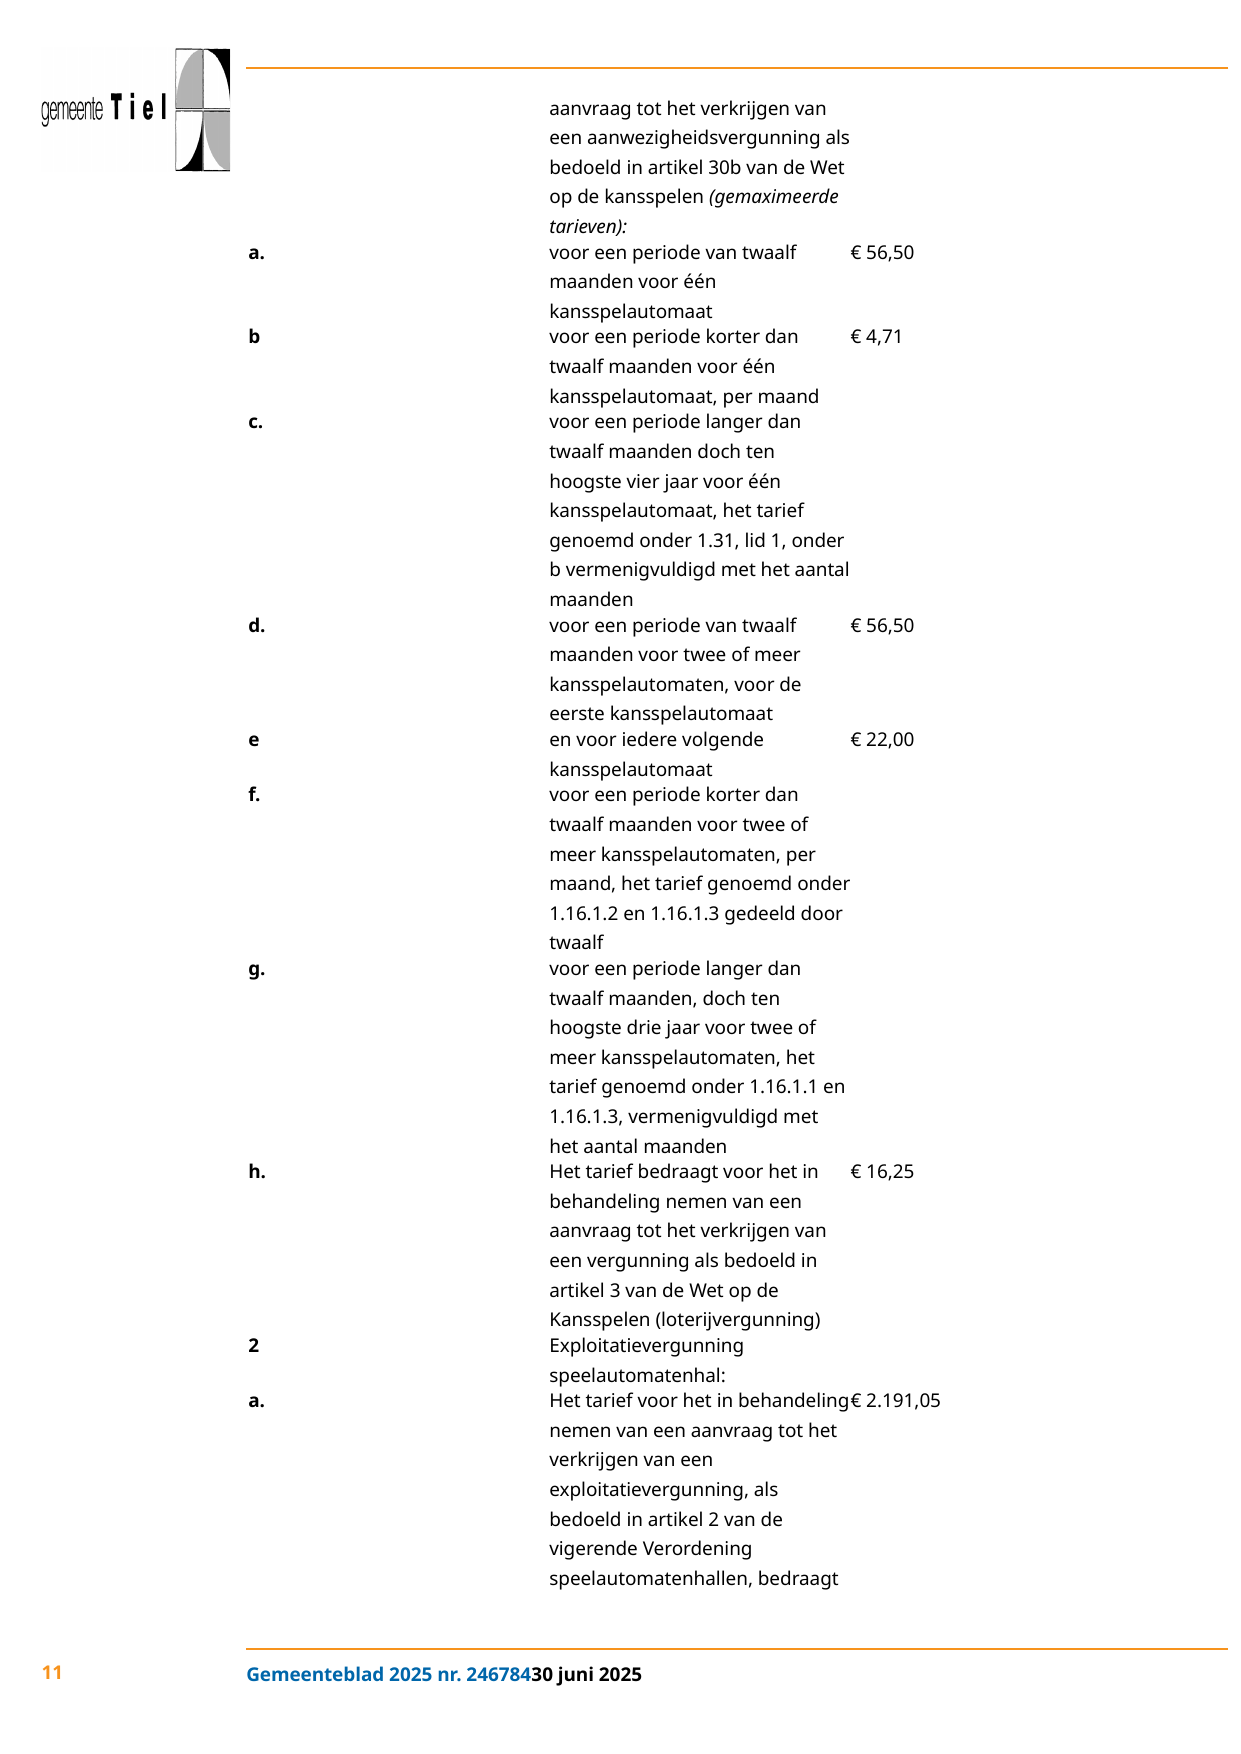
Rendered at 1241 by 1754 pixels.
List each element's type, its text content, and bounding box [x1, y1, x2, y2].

table_cell voor een periode langer dan twaalf maanden doch ten hoogste vier jaar voor één kansspelautomaat, het tarief genoemd onder 1.31, lid 1, onder b vermenigvuldigd met het aantal maanden [549, 409, 850, 612]
table_cell Exploitatievergunning speelautomatenhal: [549, 1332, 850, 1387]
table_cell € 56,50 [850, 612, 1152, 726]
table_cell a. [248, 239, 549, 324]
table_cell [850, 409, 1152, 612]
table_cell h. [248, 1159, 549, 1332]
table_cell € 22,00 [850, 726, 1152, 782]
table_cell g. [248, 955, 549, 1158]
table_cell voor een periode langer dan twaalf maanden, doch ten hoogste drie jaar voor twee of meer kansspelautomaten, het tarief genoemd onder 1.16.1.1 en 1.16.1.3, vermenigvuldigd met het aantal maanden [549, 955, 850, 1158]
table_cell [850, 782, 1152, 955]
table_cell Het tarief voor het in behandeling nemen van een aanvraag tot het verkrijgen van een exploitatievergunning, als bedoeld in artikel 2 van de vigerende Verordening speelautomatenhallen, bedraagt [549, 1388, 850, 1591]
table_cell c. [248, 409, 549, 612]
table_cell € 56,50 [850, 239, 1152, 324]
table_cell voor een periode korter dan twaalf maanden voor twee of meer kansspelautomaten, per maand, het tarief genoemd onder 1.16.1.2 en 1.16.1.3 gedeeld door twaalf [549, 782, 850, 955]
table_cell en voor iedere volgende kansspelautomaat [549, 726, 850, 782]
table_cell [248, 95, 549, 239]
table_cell [850, 955, 1152, 1158]
table_cell a. [248, 1388, 549, 1591]
table_cell voor een periode van twaalf maanden voor twee of meer kansspelautomaten, voor de eerste kansspelautomaat [549, 612, 850, 726]
table_cell d. [248, 612, 549, 726]
table_cell € 16,25 [850, 1159, 1152, 1332]
table_cell voor een periode korter dan twaalf maanden voor één kansspelautomaat, per maand [549, 324, 850, 409]
table_cell [850, 1332, 1152, 1387]
picture [41, 47, 231, 172]
table_cell e [248, 726, 549, 782]
table_cell € 2.191,05 [850, 1388, 1152, 1591]
table_cell Het tarief bedraagt voor het in behandeling nemen van een aanvraag tot het verkrijgen van een vergunning als bedoeld in artikel 3 van de Wet op de Kansspelen (loterijvergunning) [549, 1159, 850, 1332]
table_cell [850, 95, 1152, 239]
table_cell b [248, 324, 549, 409]
table_cell f. [248, 782, 549, 955]
table_cell aanvraag tot het verkrijgen van een aanwezigheidsvergunning als bedoeld in artikel 30b van de Wet op de kansspelen (gemaximeerde tarieven): [549, 95, 850, 239]
table_cell € 4,71 [850, 324, 1152, 409]
table_cell voor een periode van twaalf maanden voor één kansspelautomaat [549, 239, 850, 324]
table_cell 2 [248, 1332, 549, 1387]
